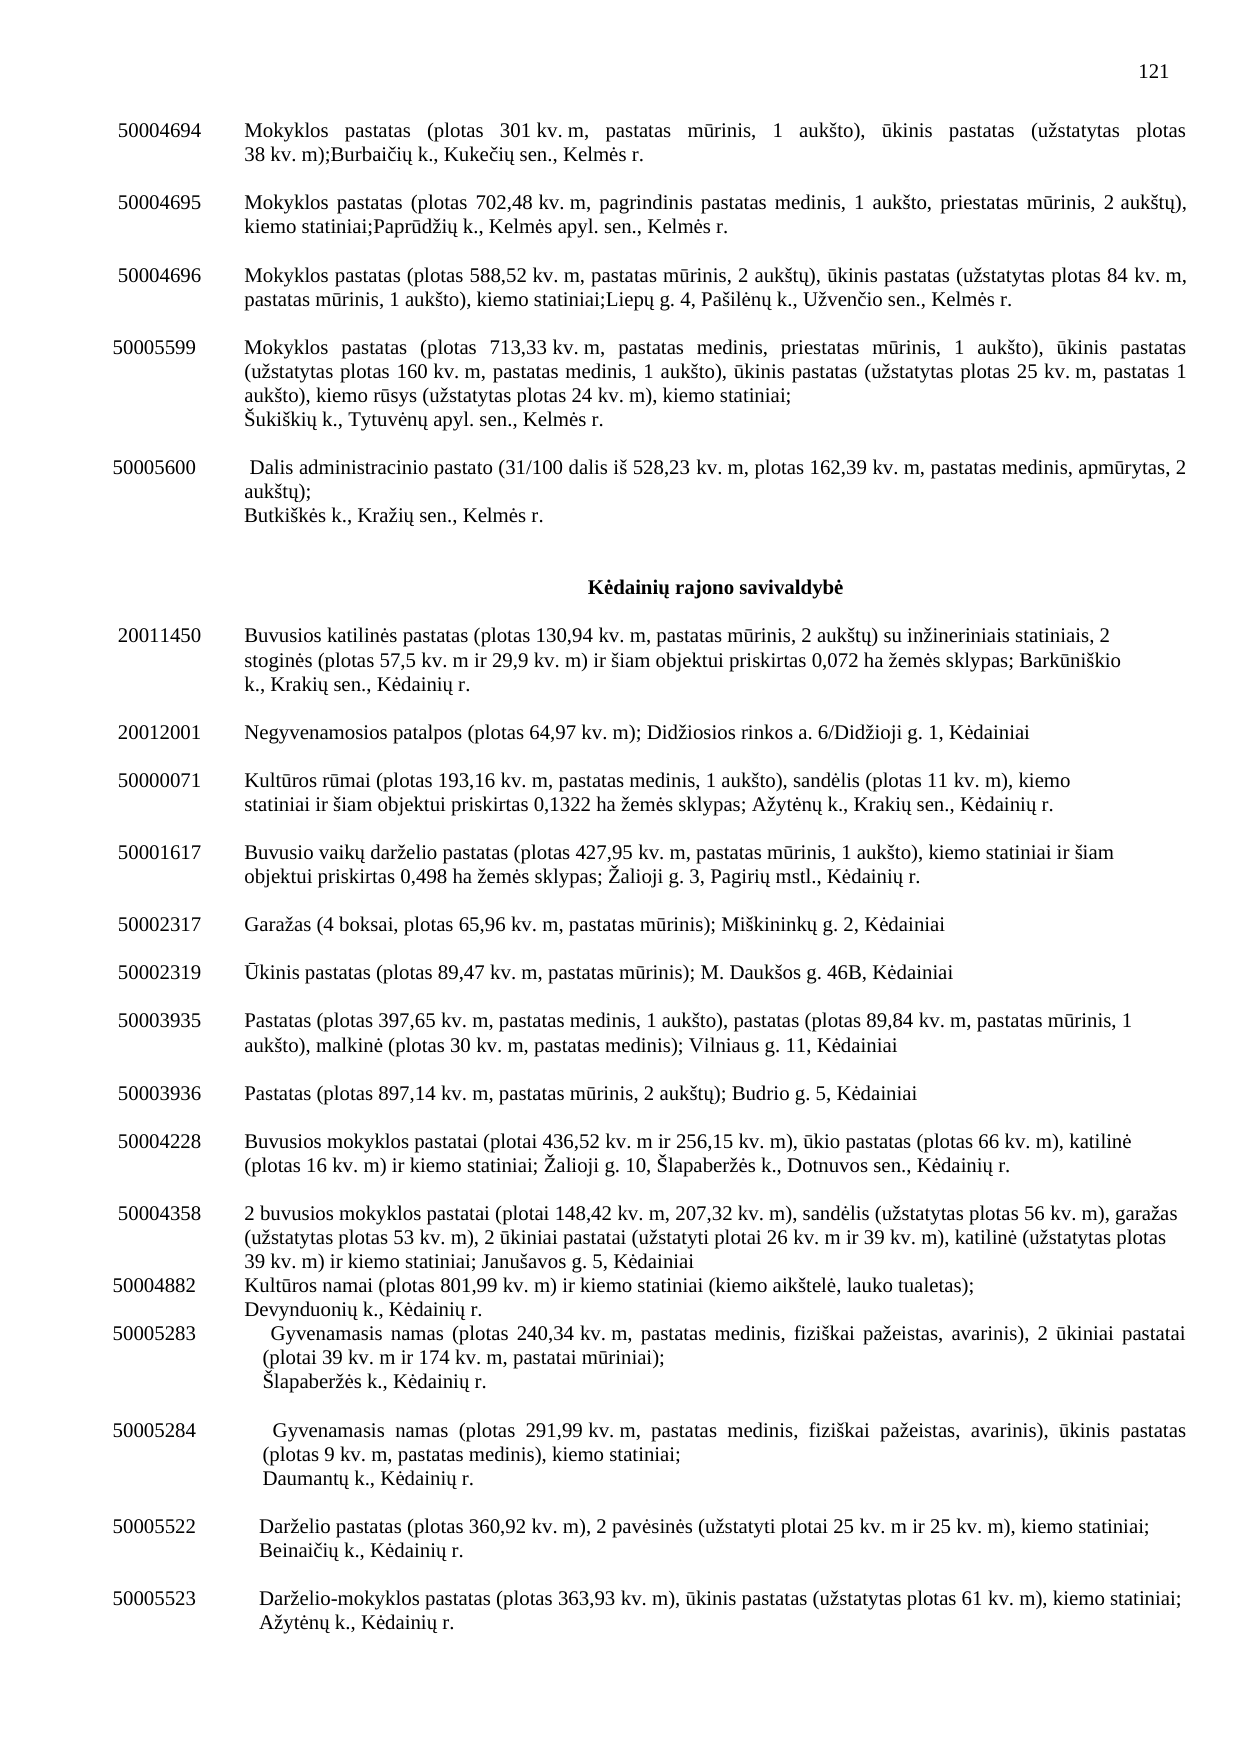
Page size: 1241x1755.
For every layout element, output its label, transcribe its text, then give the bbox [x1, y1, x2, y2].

table_cell [1207, 1129, 1240, 1177]
table_cell [1198, 720, 1207, 744]
table_cell 20011450 [101, 624, 233, 696]
table_cell [1207, 1201, 1240, 1273]
table_cell [1207, 840, 1240, 888]
table_cell [101, 984, 1198, 1008]
table_cell 50002319 [101, 960, 233, 984]
table_cell [1198, 888, 1207, 912]
table_cell [1193, 1201, 1198, 1273]
table_cell Mokyklos pastatas (plotas 588,52 kv. m, pastatas mūrinis, 2 aukštų), ūkinis pastatas (užstatytas plotas 84 kv. m, pastatas mūrinis, 1 aukšto), kiemo statiniai;Liepų g. 4, Pašilėnų k., Užvenčio sen., Kelmės r. [233, 263, 1198, 311]
table_cell [1198, 1514, 1207, 1586]
table_cell [1207, 936, 1240, 960]
table_cell Gyvenamasis namas (plotas 291,99 kv. m, pastatas medinis, fiziškai pažeistas, avarinis), ūkinis pastatas (plotas 9 kv. m, pastatas medinis), kiemo statiniai; Daumantų k., Kėdainių r. [233, 1418, 1198, 1514]
table_cell 50004696 [101, 263, 233, 311]
table_cell 50000071 [101, 768, 233, 816]
table_cell [1207, 1105, 1240, 1129]
table_cell Pastatas (plotas 897,14 kv. m, pastatas mūrinis, 2 aukštų); Budrio g. 5, Kėdainiai [233, 1081, 1148, 1105]
table_cell 50004882 [101, 1273, 233, 1321]
table_cell [1207, 166, 1240, 190]
table_cell [101, 1177, 1198, 1201]
table_cell Negyvenamosios patalpos (plotas 64,97 kv. m); Didžiosios rinkos a. 6/Didžioji g. 1, Kėdainiai [233, 720, 1148, 744]
table_cell [1198, 190, 1207, 238]
table_cell [1193, 624, 1198, 696]
table_cell [1207, 263, 1240, 311]
table_cell [1193, 1129, 1198, 1177]
table_cell [1198, 1273, 1207, 1321]
table_cell [1198, 551, 1207, 575]
table_cell [1207, 624, 1240, 696]
table_cell [1207, 888, 1240, 912]
table_cell [1198, 936, 1207, 960]
table_cell [1178, 624, 1192, 696]
table_cell 20012001 [101, 720, 233, 744]
table_cell [1193, 912, 1198, 936]
table_cell [1163, 720, 1178, 744]
table_cell Darželio pastatas (plotas 360,92 kv. m), 2 pavėsinės (užstatyti plotai 25 kv. m ir 25 kv. m), kiemo statiniai; Beinaičių k., Kėdainių r. [233, 1514, 1198, 1586]
table_cell [1207, 118, 1240, 166]
table_cell [1193, 720, 1198, 744]
table_cell [1163, 840, 1178, 888]
table_cell 50005284 [101, 1418, 233, 1514]
table_cell [1198, 840, 1207, 888]
table_cell [1207, 1057, 1240, 1081]
table_cell [1198, 696, 1207, 720]
table_cell [1193, 840, 1198, 888]
table_cell 50003935 [101, 1009, 233, 1057]
table_cell [1198, 984, 1207, 1008]
table_cell [1207, 1514, 1240, 1586]
table_cell [1163, 768, 1178, 816]
table_cell [1198, 1105, 1207, 1129]
table_cell [1207, 720, 1240, 744]
table_cell [101, 551, 1198, 575]
table_cell Kultūros namai (plotas 801,99 kv. m) ir kiemo statiniai (kiemo aikštelė, lauko tualetas); Devynduonių k., Kėdainių r. [233, 1273, 1192, 1321]
table_cell 50005283 [101, 1321, 233, 1417]
table_cell [1198, 118, 1207, 166]
table_cell [1148, 1081, 1163, 1105]
table_cell [101, 599, 1198, 623]
table_cell [101, 311, 1198, 335]
table_cell [1207, 960, 1240, 984]
table_cell [101, 744, 1198, 768]
table_cell [1207, 311, 1240, 335]
table_cell [1163, 1009, 1178, 1057]
table_cell Darželio-mokyklos pastatas (plotas 363,93 kv. m), ūkinis pastatas (užstatytas plotas 61 kv. m), kiemo statiniai; Ažytėnų k., Kėdainių r. [233, 1586, 1198, 1658]
table_cell Mokyklos pastatas (plotas 713,33 kv. m, pastatas medinis, priestatas mūrinis, 1 aukšto), ūkinis pastatas (užstatytas plotas 160 kv. m, pastatas medinis, 1 aukšto), ūkinis pastatas (užstatytas plotas 25 kv. m, pastatas 1 aukšto), kiemo rūsys (užstatytas plotas 24 kv. m), kiemo statiniai; Šukiškių k., Tytuvėnų apyl. sen., Kelmės r. [233, 335, 1198, 455]
table_cell [1207, 551, 1240, 575]
table_cell [1178, 1009, 1192, 1057]
table_cell 50003936 [101, 1081, 233, 1105]
table_cell [1207, 1177, 1240, 1201]
table_cell Kultūros rūmai (plotas 193,16 kv. m, pastatas medinis, 1 aukšto), sandėlis (plotas 11 kv. m), kiemo statiniai ir šiam objektui priskirtas 0,1322 ha žemės sklypas; Ažytėnų k., Krakių sen., Kėdainių r. [233, 768, 1148, 816]
table_cell [101, 1057, 1198, 1081]
table_cell [1163, 912, 1178, 936]
table_cell [1198, 1201, 1207, 1273]
table_cell [101, 936, 1198, 960]
table_cell Kėdainių rajono savivaldybė [233, 575, 1198, 599]
table_cell [1198, 912, 1207, 936]
table_cell [1207, 1009, 1240, 1057]
table_cell 50005599 [101, 335, 233, 455]
table_cell 50004694 [101, 118, 233, 166]
table_cell [1178, 1081, 1192, 1105]
table_cell [1198, 1009, 1207, 1057]
table_cell [1193, 768, 1198, 816]
table_cell [1193, 1009, 1198, 1057]
table_cell [1198, 311, 1207, 335]
table_cell 50004695 [101, 190, 233, 238]
table_cell 50004228 [101, 1129, 233, 1177]
table_cell Dalis administracinio pastato (31/100 dalis iš 528,23 kv. m, plotas 162,39 kv. m, pastatas medinis, apmūrytas, 2 aukštų); Butkiškės k., Kražių sen., Kelmės r. [233, 455, 1198, 551]
table_cell Mokyklos pastatas (plotas 301 kv. m, pastatas mūrinis, 1 aukšto), ūkinis pastatas (užstatytas plotas 38 kv. m);Burbaičių k., Kukečių sen., Kelmės r. [233, 118, 1198, 166]
table_cell [1148, 960, 1163, 984]
table_cell [1163, 960, 1178, 984]
table_cell [1198, 263, 1207, 311]
table_cell [1198, 744, 1207, 768]
table_cell [1198, 768, 1207, 816]
table_cell [1148, 768, 1163, 816]
table_cell 50005600 [101, 455, 233, 551]
table_cell [1198, 599, 1207, 623]
table_cell [101, 816, 1198, 840]
table_cell [1198, 1129, 1207, 1177]
table_cell [1148, 720, 1163, 744]
table_cell Buvusios katilinės pastatas (plotas 130,94 kv. m, pastatas mūrinis, 2 aukštų) su inžineriniais statiniais, 2 stoginės (plotas 57,5 kv. m ir 29,9 kv. m) ir šiam objektui priskirtas 0,072 ha žemės sklypas; Barkūniškio k., Krakių sen., Kėdainių r. [233, 624, 1148, 696]
table_cell [1207, 744, 1240, 768]
table_cell 2 buvusios mokyklos pastatai (plotai 148,42 kv. m, 207,32 kv. m), sandėlis (užstatytas plotas 56 kv. m), garažas (užstatytas plotas 53 kv. m), 2 ūkiniai pastatai (užstatyti plotai 26 kv. m ir 39 kv. m), katilinė (užstatytas plotas 39 kv. m) ir kiemo statiniai; Janušavos g. 5, Kėdainiai [233, 1201, 1192, 1273]
table_cell [1207, 1321, 1240, 1417]
table_cell [101, 239, 1198, 262]
table_cell [1163, 624, 1178, 696]
table_cell [1193, 1081, 1198, 1105]
table_cell [101, 696, 1198, 720]
table_cell [1207, 239, 1240, 262]
table_cell [1198, 1586, 1207, 1658]
table_cell [101, 575, 233, 599]
table_cell [1198, 335, 1207, 455]
table_cell [1198, 1177, 1207, 1201]
table_cell [1207, 768, 1240, 816]
table_cell [1163, 1081, 1178, 1105]
table_cell [1198, 1057, 1207, 1081]
table_cell Buvusios mokyklos pastatai (plotai 436,52 kv. m ir 256,15 kv. m), ūkio pastatas (plotas 66 kv. m), katilinė (plotas 16 kv. m) ir kiemo statiniai; Žalioji g. 10, Šlapaberžės k., Dotnuvos sen., Kėdainių r. [233, 1129, 1192, 1177]
table_cell [1148, 840, 1163, 888]
table_cell Buvusio vaikų darželio pastatas (plotas 427,95 kv. m, pastatas mūrinis, 1 aukšto), kiemo statiniai ir šiam objektui priskirtas 0,498 ha žemės sklypas; Žalioji g. 3, Pagirių mstl., Kėdainių r. [233, 840, 1148, 888]
table_cell [1198, 575, 1207, 599]
table_cell [1198, 624, 1207, 696]
table_cell [1198, 1321, 1207, 1417]
table_cell [1207, 455, 1240, 551]
table_cell [1148, 624, 1163, 696]
table_cell [1193, 960, 1198, 984]
table_cell [1178, 912, 1192, 936]
table_cell [1198, 816, 1207, 840]
table_cell [1207, 984, 1240, 1008]
table_cell 50005522 [101, 1514, 233, 1586]
table_cell Mokyklos pastatas (plotas 702,48 kv. m, pagrindinis pastatas medinis, 1 aukšto, priestatas mūrinis, 2 aukštų), kiemo statiniai;Paprūdžių k., Kelmės apyl. sen., Kelmės r. [233, 190, 1198, 238]
table_cell [1207, 912, 1240, 936]
table_cell [101, 166, 1198, 190]
table_cell 50004358 [101, 1201, 233, 1273]
table_cell [1207, 1081, 1240, 1105]
table_cell [1178, 768, 1192, 816]
table_cell [1178, 720, 1192, 744]
table_cell [1207, 696, 1240, 720]
table_cell [1148, 1009, 1163, 1057]
table_cell [1207, 599, 1240, 623]
table_cell Ūkinis pastatas (plotas 89,47 kv. m, pastatas mūrinis); M. Daukšos g. 46B, Kėdainiai [233, 960, 1148, 984]
table_cell [1198, 239, 1207, 262]
table_cell [1193, 1273, 1198, 1321]
table_cell [1198, 1418, 1207, 1514]
table_cell Pastatas (plotas 397,65 kv. m, pastatas medinis, 1 aukšto), pastatas (plotas 89,84 kv. m, pastatas mūrinis, 1 aukšto), malkinė (plotas 30 kv. m, pastatas medinis); Vilniaus g. 11, Kėdainiai [233, 1009, 1148, 1057]
table_cell [101, 888, 1198, 912]
table_cell [1148, 912, 1163, 936]
table_cell [101, 1105, 1198, 1129]
table_cell [1207, 190, 1240, 238]
table_cell [1198, 960, 1207, 984]
table_cell Gyvenamasis namas (plotas 240,34 kv. m, pastatas medinis, fiziškai pažeistas, avarinis), 2 ūkiniai pastatai (plotai 39 kv. m ir 174 kv. m, pastatai mūriniai); Šlapaberžės k., Kėdainių r. [233, 1321, 1198, 1417]
table_cell [1178, 840, 1192, 888]
table_cell Garažas (4 boksai, plotas 65,96 kv. m, pastatas mūrinis); Miškininkų g. 2, Kėdainiai [233, 912, 1148, 936]
table_cell [1207, 335, 1240, 455]
table_cell [1207, 1273, 1240, 1321]
table_cell [1207, 816, 1240, 840]
table_cell [1198, 455, 1207, 551]
table_cell [1178, 960, 1192, 984]
table_cell 50002317 [101, 912, 233, 936]
table_cell [1198, 1081, 1207, 1105]
table_cell 50001617 [101, 840, 233, 888]
table_cell [1207, 575, 1240, 599]
table_cell [1207, 1418, 1240, 1514]
table_cell 50005523 [101, 1586, 233, 1658]
table_cell [1198, 166, 1207, 190]
table_cell [1207, 1586, 1240, 1658]
